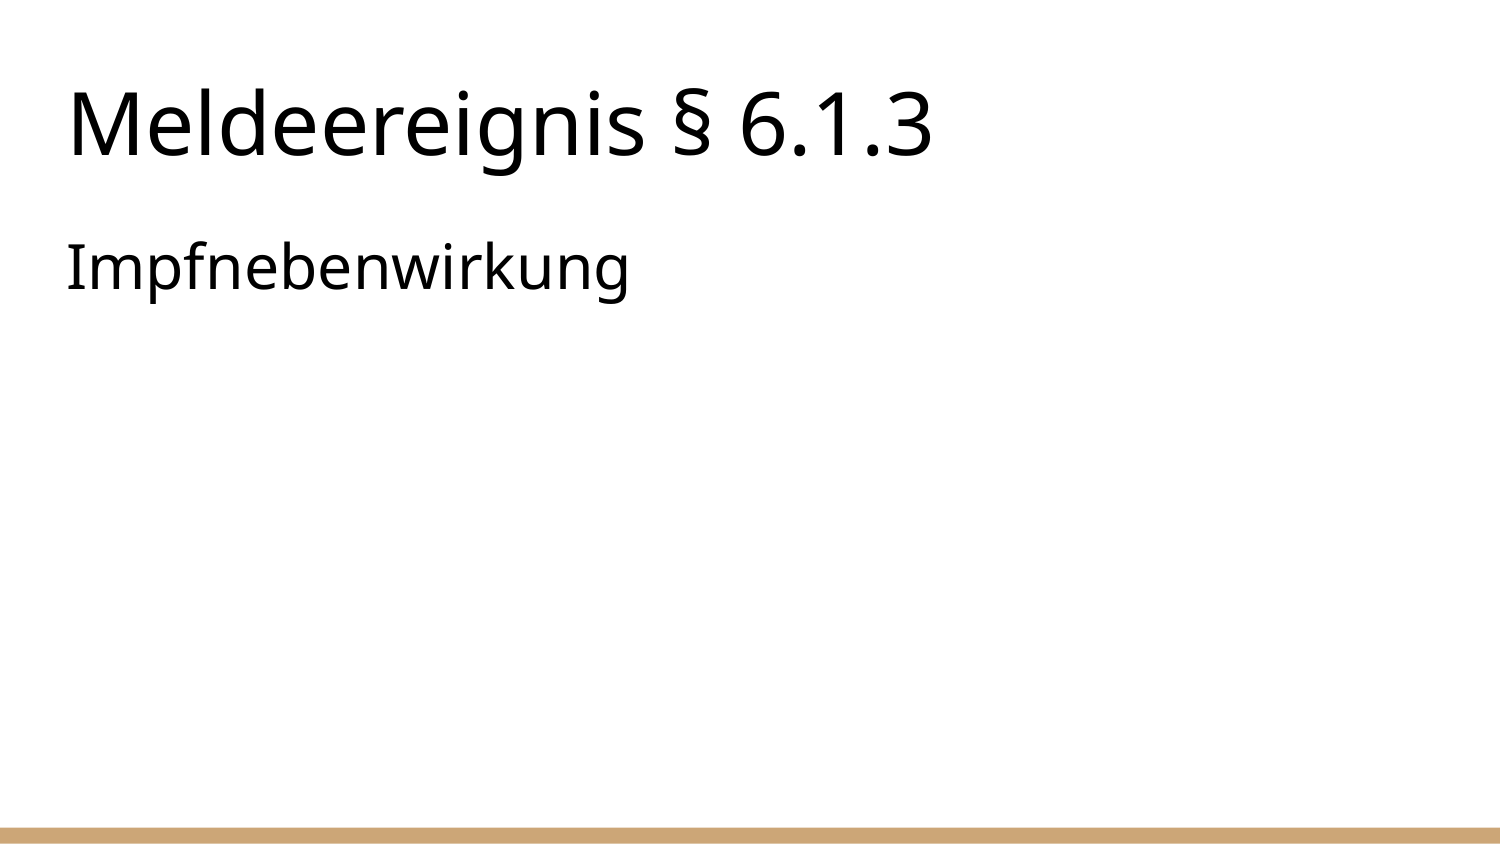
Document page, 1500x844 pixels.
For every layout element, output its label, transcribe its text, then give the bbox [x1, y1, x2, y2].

list Impfnebenwirkung [51, 200, 1449, 752]
title Meldeereignis § 6.1.3 [51, 51, 1449, 189]
